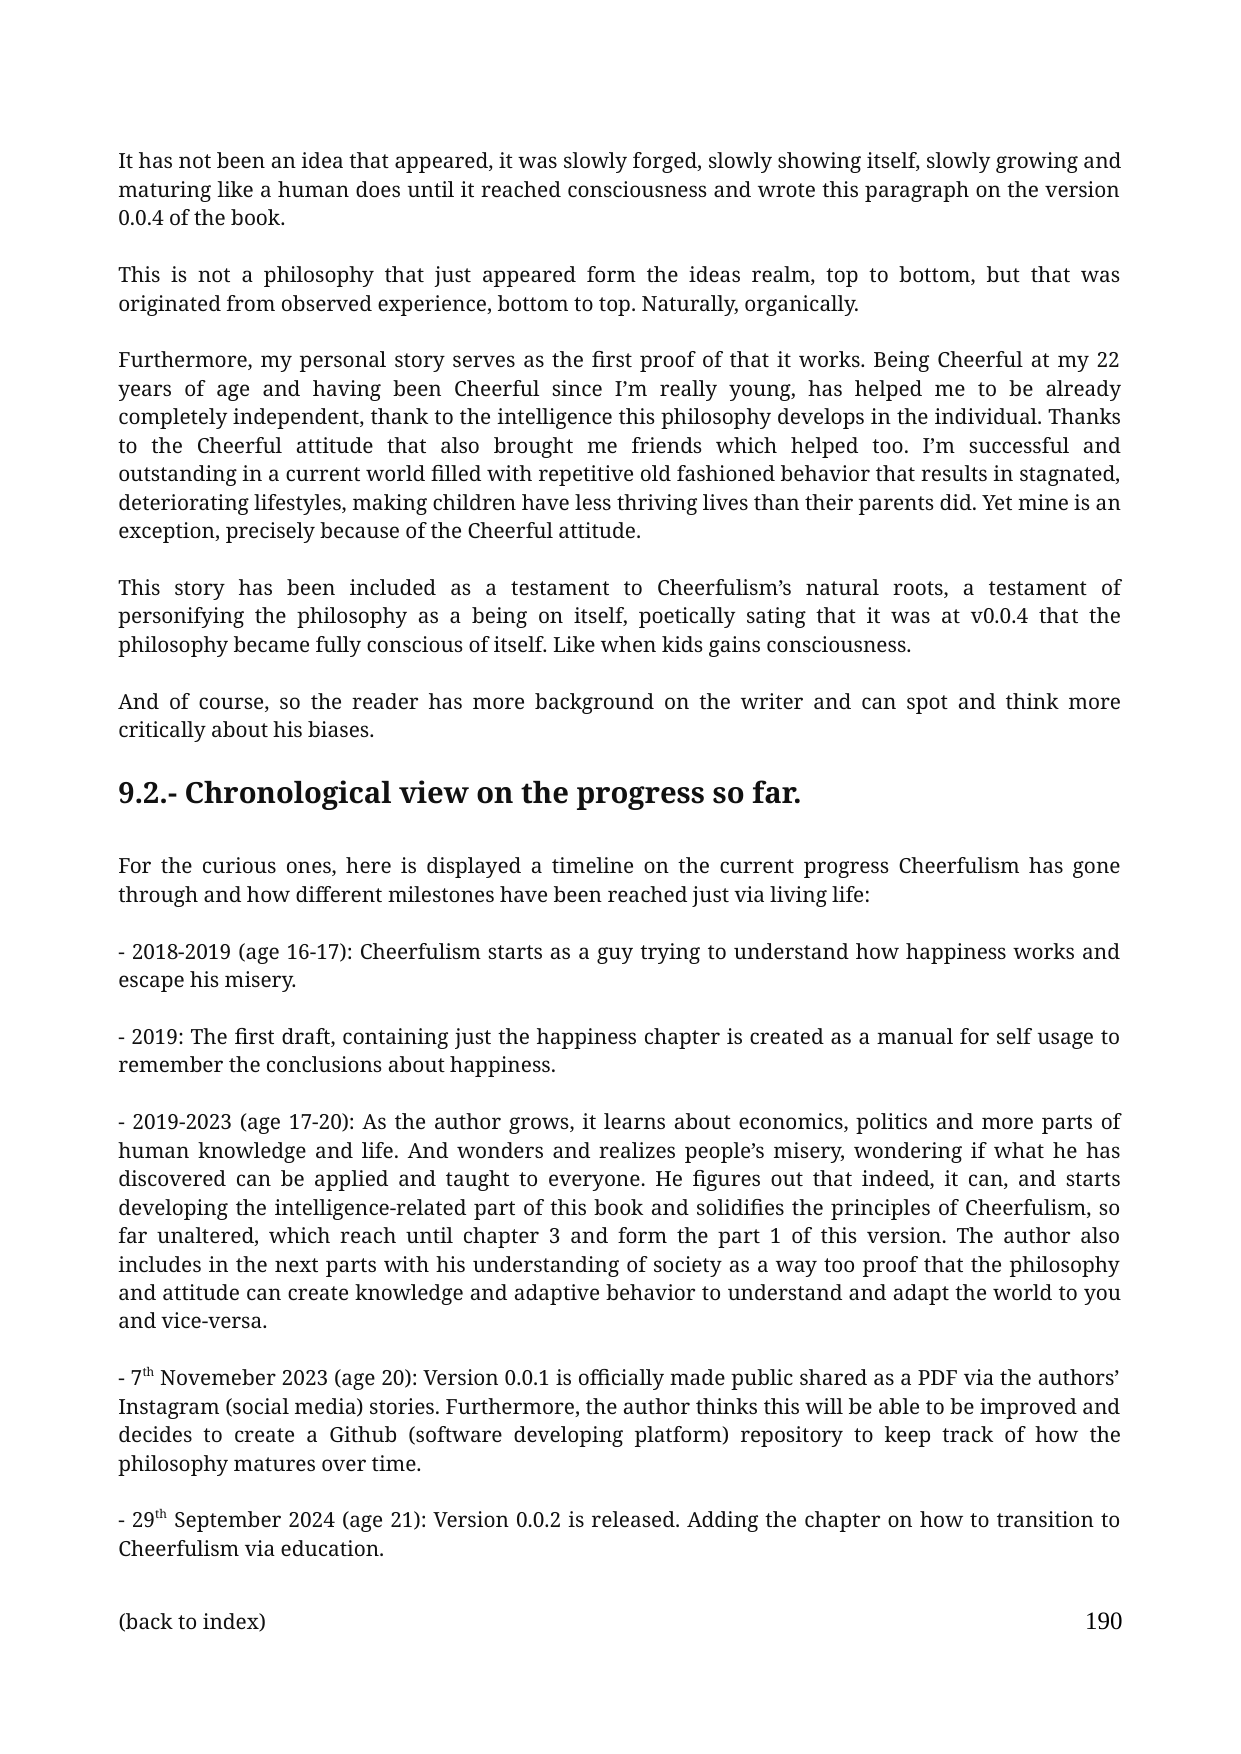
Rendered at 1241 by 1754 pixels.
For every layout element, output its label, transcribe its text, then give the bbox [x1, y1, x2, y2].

text Furthermore, my personal story serves as the first proof of that it works. Being Cheerful at my 22 years of age and having been Cheerful since I’m really young, has helped me to be already completely independent, thank to the intelligence this philosophy develops in the individual. Thanks to the Cheerful attitude that also brought me friends which helped too. I’m successful and outstanding in a current world filled with repetitive old fashioned behavior that results in stagnated, deteriorating lifestyles, making children have less thriving lives than their parents did. Yet mine is an exception, precisely because of the Cheerful attitude. [118, 346, 1122, 545]
text - 29th September 2024 (age 21): Version 0.0.2 is released. Adding the chapter on how to transition to Cheerfulism via education. [118, 1506, 1122, 1562]
text - 2019-2023 (age 17-20): As the author grows, it learns about economics, politics and more parts of human knowledge and life. And wonders and realizes people’s misery, wondering if what he has discovered can be applied and taught to everyone. He figures out that indeed, it can, and starts developing the intelligence-related part of this book and solidifies the principles of Cheerfulism, so far unaltered, which reach until chapter 3 and form the part 1 of this version. The author also includes in the next parts with his understanding of society as a way too proof that the philosophy and attitude can create knowledge and adaptive behavior to understand and adapt the world to you and vice-versa. [118, 1107, 1122, 1335]
text 9.2.- Chronological view on the progress so far. [118, 772, 1122, 812]
text For the curious ones, here is displayed a timeline on the current progress Cheerfulism has gone through and how different milestones have been reached just via living life: [118, 852, 1122, 908]
text - 2019: The first draft, containing just the happiness chapter is created as a manual for self usage to remember the conclusions about happiness. [118, 1022, 1122, 1079]
text - 7th Novemeber 2023 (age 20): Version 0.0.1 is officially made public shared as a PDF via the authors’ Instagram (social media) stories. Furthermore, the author thinks this will be able to be improved and decides to create a Github (software developing platform) repository to keep track of how the philosophy matures over time. [118, 1363, 1122, 1477]
text And of course, so the reader has more background on the writer and can spot and think more critically about his biases. [118, 687, 1122, 744]
text This story has been included as a testament to Cheerfulism’s natural roots, a testament of personifying the philosophy as a being on itself, poetically sating that it was at v0.0.4 that the philosophy became fully conscious of itself. Like when kids gains consciousness. [118, 573, 1122, 658]
text It has not been an idea that appeared, it was slowly forged, slowly showing itself, slowly growing and maturing like a human does until it reached consciousness and wrote this paragraph on the version 0.0.4 of the book. [118, 147, 1122, 232]
text This is not a philosophy that just appeared form the ideas realm, top to bottom, but that was originated from observed experience, bottom to top. Naturally, organically. [118, 260, 1122, 317]
text - 2018-2019 (age 16-17): Cheerfulism starts as a guy trying to understand how happiness works and escape his misery. [118, 937, 1122, 994]
